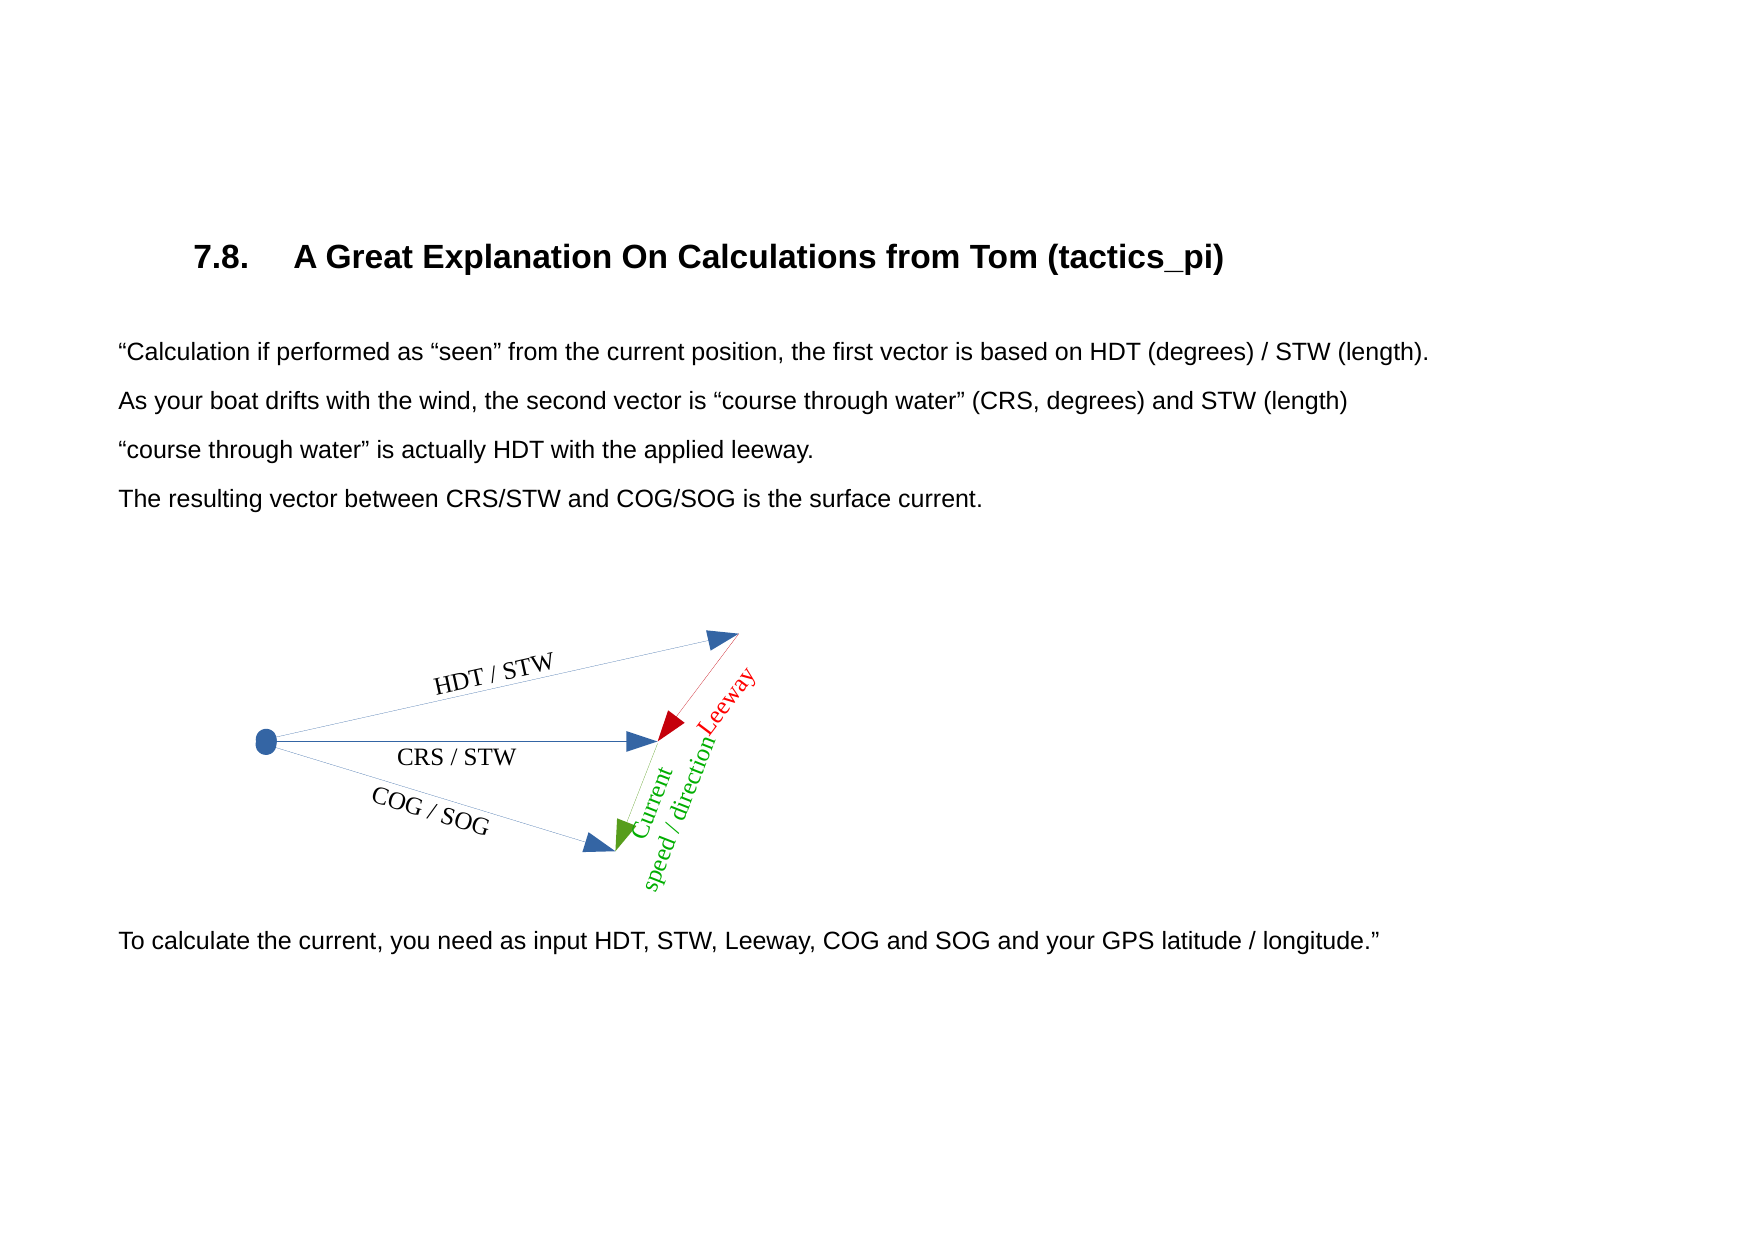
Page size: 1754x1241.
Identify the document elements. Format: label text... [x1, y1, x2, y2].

text As your boat drifts with the wind, the second vector is “course through water” (CRS, degrees) and STW (length) [118, 386, 1636, 415]
text To calculate the current, you need as input HDT, STW, Leeway, COG and SOG and your GPS latitude / longitude.” [118, 926, 1636, 955]
text “Calculation if performed as “seen” from the current position, the first vector is based on HDT (degrees) / STW (length). [118, 337, 1636, 366]
text The resulting vector between CRS/STW and COG/SOG is the surface current. [118, 484, 1636, 513]
subtitle A Great Explanation On Calculations from Tom (tactics_pi) [193, 237, 1636, 276]
text “course through water” is actually HDT with the applied leeway. [118, 435, 1636, 464]
